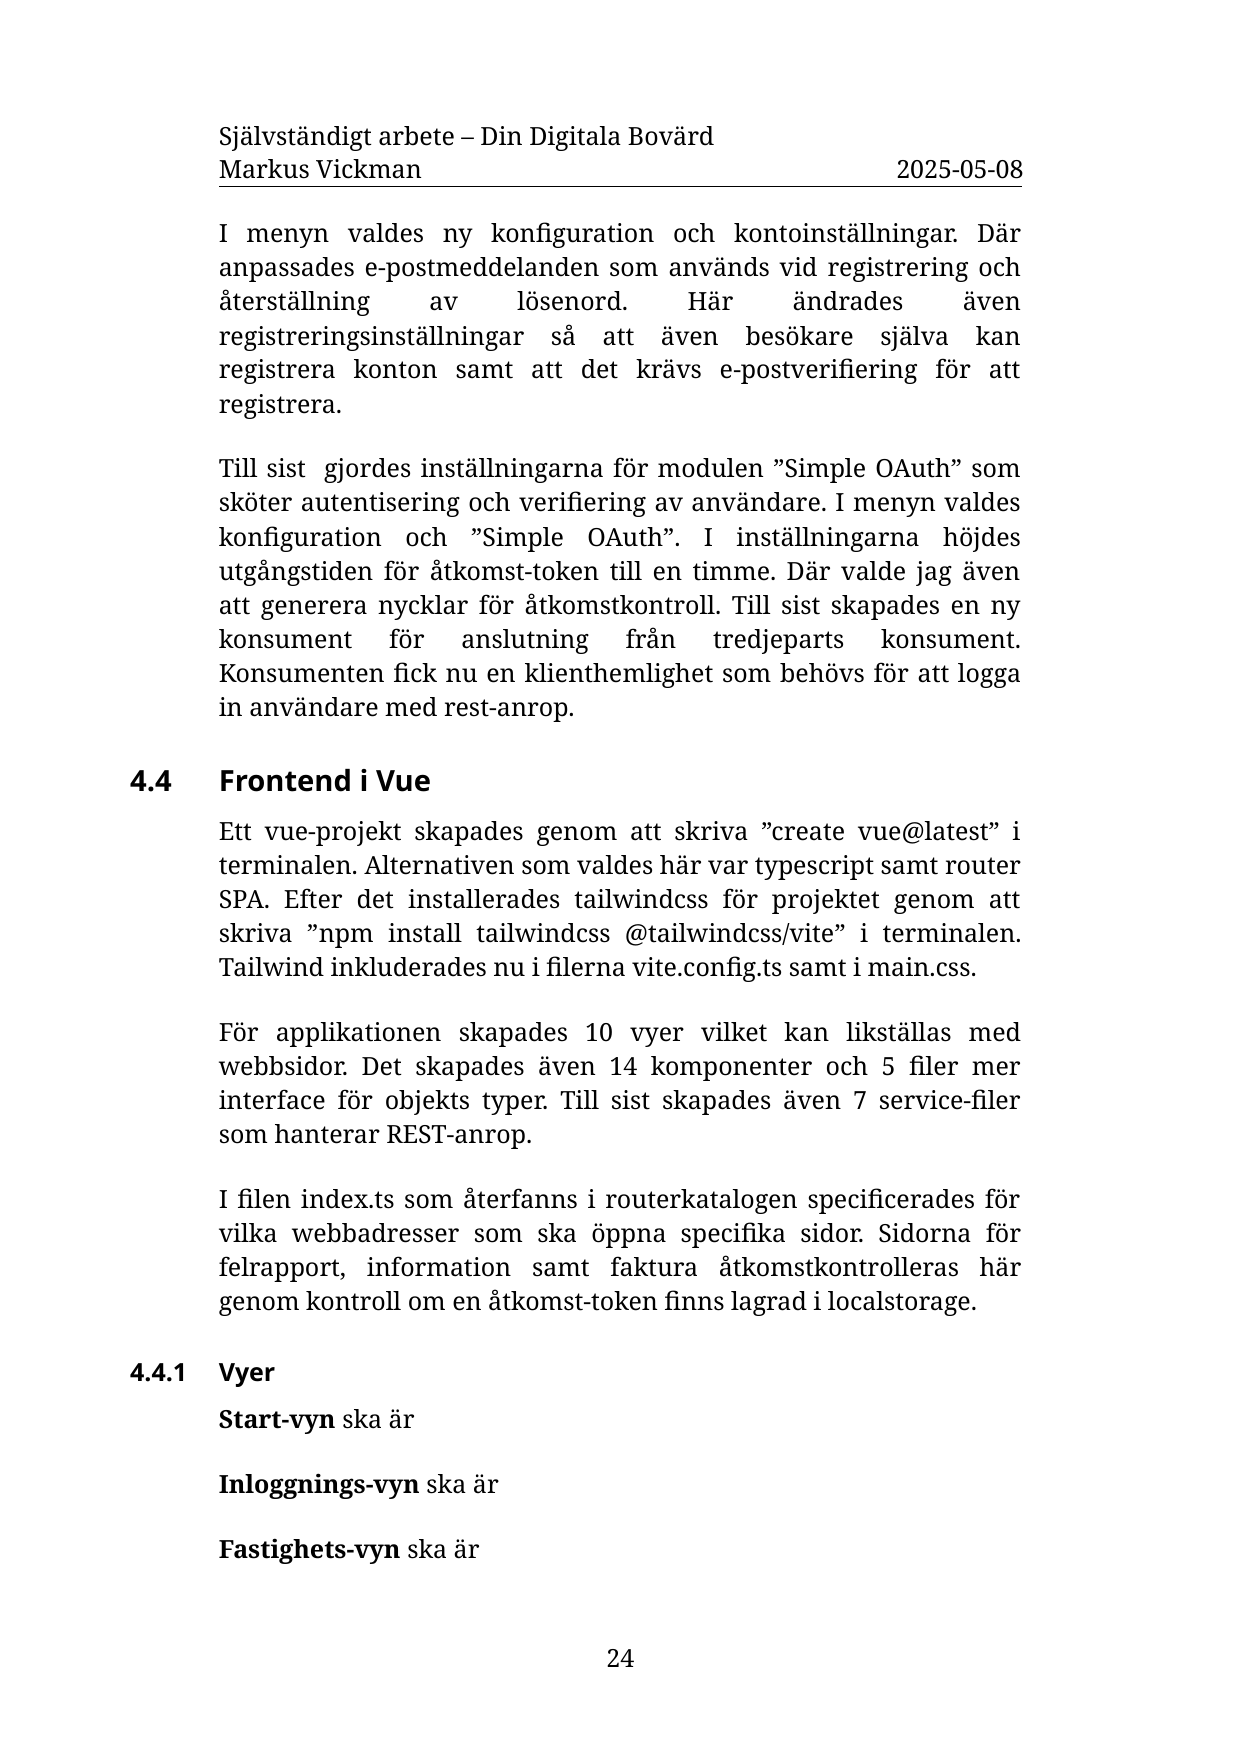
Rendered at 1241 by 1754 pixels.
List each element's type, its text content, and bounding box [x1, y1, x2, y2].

text Till sist gjordes inställningarna för modulen ”Simple OAuth” som sköter autentisering och verifiering av användare. I menyn valdes konfiguration och ”Simple OAuth”. I inställningarna höjdes utgångstiden för åtkomst-token till en timme. Där valde jag även att generera nycklar för åtkomstkontroll. Till sist skapades en ny konsument för anslutning från tredjeparts konsument. Konsumenten fick nu en klienthemlighet som behövs för att logga in användare med rest-anrop. [218, 451, 1022, 723]
text Ett vue-projekt skapades genom att skriva ”create vue@latest” i terminalen. Alternativen som valdes här var typescript samt router SPA. Efter det installerades tailwindcss för projektet genom att skriva ”npm install tailwindcss @tailwindcss/vite” i terminalen. Tailwind inkluderades nu i filerna vite.config.ts samt i main.css. [218, 813, 1022, 984]
text För applikationen skapades 10 vyer vilket kan likställas med webbsidor. Det skapades även 14 komponenter och 5 filer mer interface för objekts typer. Till sist skapades även 7 service-filer som hanterar REST-anrop. [218, 1014, 1022, 1151]
text I menyn valdes ny konfiguration och kontoinställningar. Där anpassades e-postmeddelanden som används vid registrering och återställning av lösenord. Här ändrades även registreringsinställningar så att även besökare själva kan registrera konton samt att det krävs e-postverifiering för att registrera. [218, 216, 1022, 420]
text Inloggnings-vyn ska är [218, 1467, 1022, 1501]
subtitle Vyer [130, 1355, 1022, 1389]
text Start-vyn ska är [218, 1402, 1022, 1436]
text I filen index.ts som återfanns i routerkatalogen specificerades för vilka webbadresser som ska öppna specifika sidor. Sidorna för felrapport, information samt faktura åtkomstkontrolleras här genom kontroll om en åtkomst-token finns lagrad i localstorage. [218, 1181, 1022, 1318]
text Fastighets-vyn ska är [218, 1532, 1022, 1566]
subtitle Frontend i Vue [130, 761, 1022, 800]
